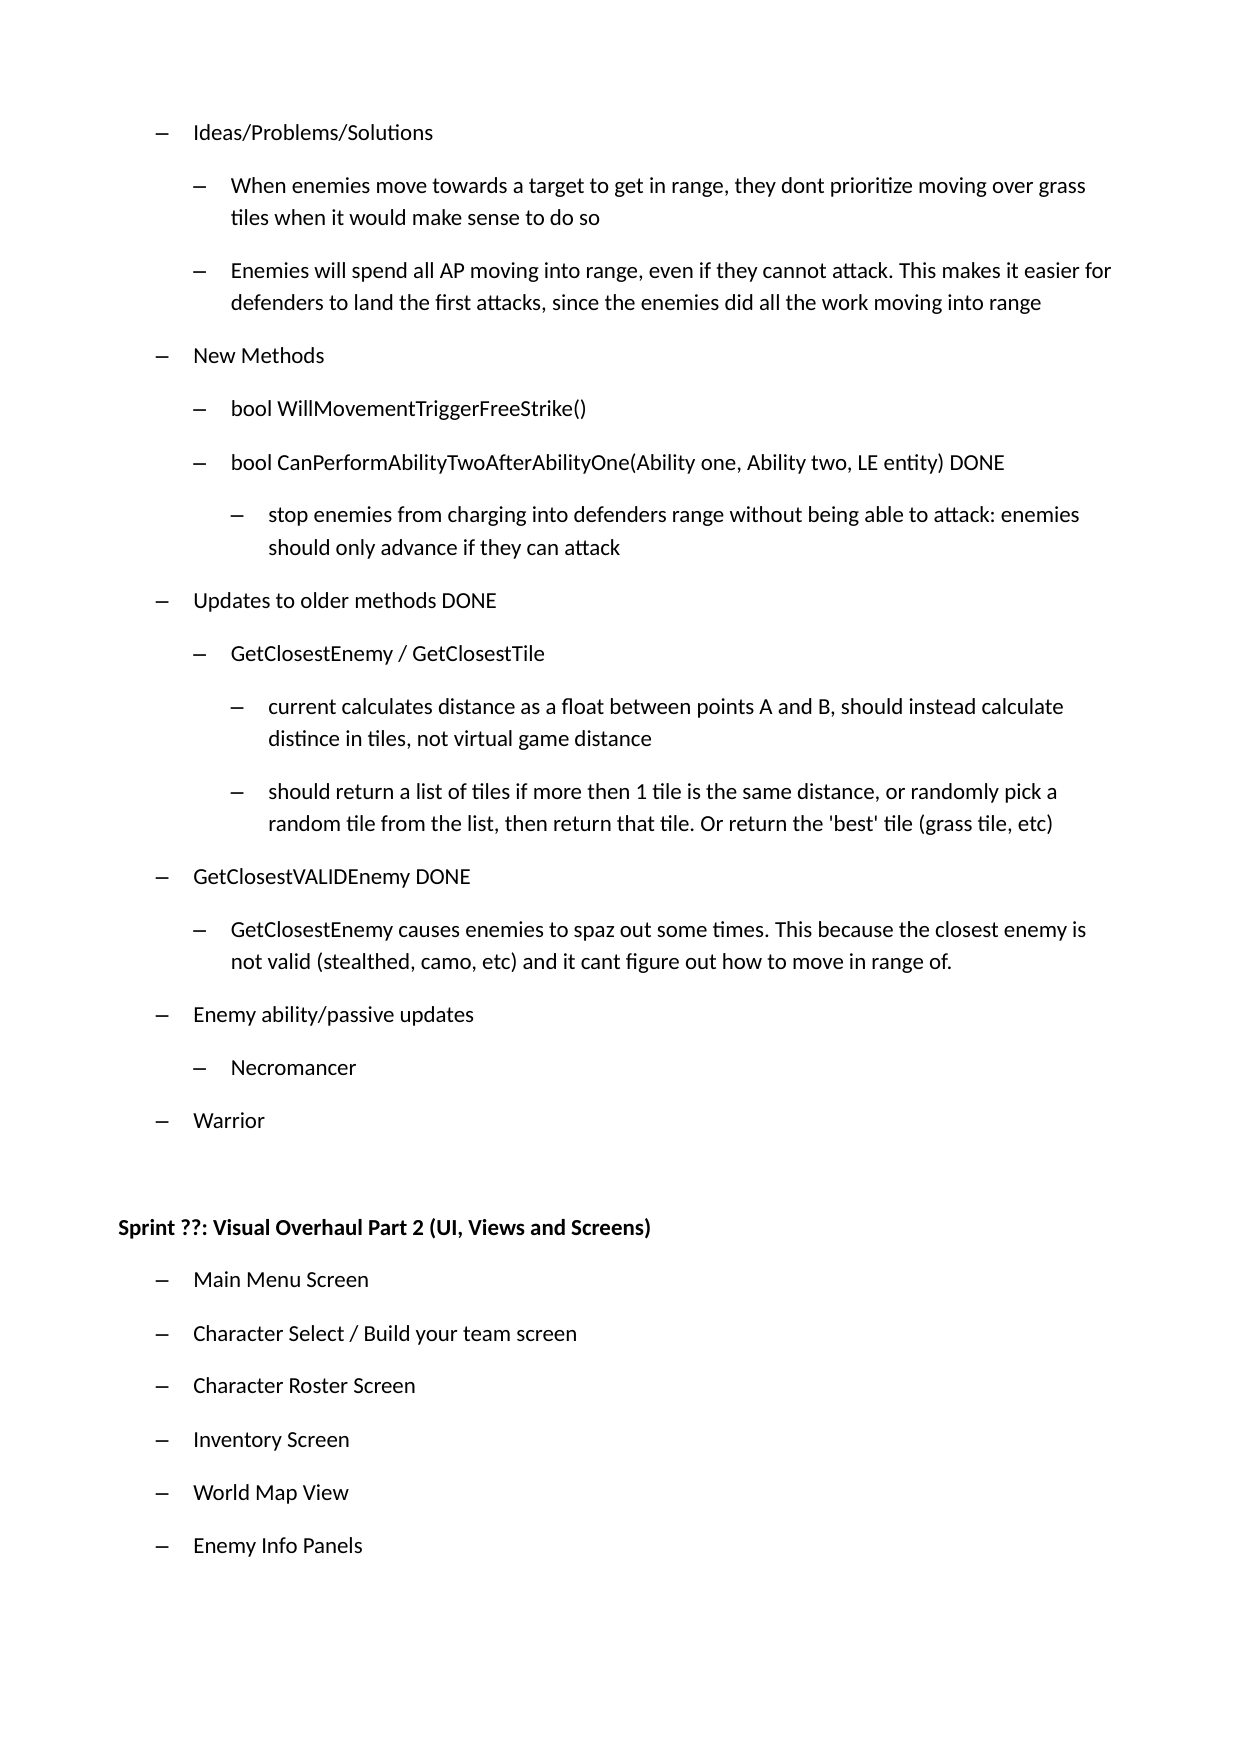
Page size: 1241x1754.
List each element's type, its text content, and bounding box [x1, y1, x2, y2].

list Updates to older methods DONE [156, 586, 1122, 614]
list stop enemies from charging into defenders range without being able to attack: enemies should only advance if they can attack [231, 501, 1122, 561]
list should return a list of tiles if more then 1 tile is the same distance, or randomly pick a random tile from the list, then return that tile. Or return the 'best' tile (grass tile, etc) [231, 777, 1122, 837]
list Character Roster Screen [156, 1372, 1122, 1400]
list Enemy Info Panels [156, 1531, 1122, 1559]
text Sprint ??: Visual Overhaul Part 2 (UI, Views and Screens) [118, 1213, 1122, 1241]
list Ideas/Problems/Solutions [156, 118, 1122, 146]
list GetClosestVALIDEnemy DONE [156, 862, 1122, 890]
list bool CanPerformAbilityTwoAfterAbilityOne(Ability one, Ability two, LE entity) DONE [193, 448, 1122, 476]
list Inventory Screen [156, 1425, 1122, 1453]
list GetClosestEnemy / GetClosestTile [193, 639, 1122, 667]
list GetClosestEnemy causes enemies to spaz out some times. This because the closest enemy is not valid (stealthed, camo, etc) and it cant figure out how to move in range of. [193, 915, 1122, 976]
list current calculates distance as a float between points A and B, should instead calculate distince in tiles, not virtual game distance [231, 692, 1122, 752]
list Warrior [156, 1107, 1122, 1134]
list bool WillMovementTriggerFreeStrike() [193, 394, 1122, 423]
list World Map View [156, 1478, 1122, 1506]
list Enemies will spend all AP moving into range, even if they cannot attack. This makes it easier for defenders to land the first attacks, since the enemies did all the work moving into range [193, 256, 1122, 317]
list Necromancer [193, 1053, 1122, 1082]
list New Methods [156, 342, 1122, 369]
list Character Select / Build your team screen [156, 1319, 1122, 1347]
list Enemy ability/passive updates [156, 1001, 1122, 1028]
list Main Menu Screen [156, 1266, 1122, 1294]
list When enemies move towards a target to get in range, they dont prioritize moving over grass tiles when it would make sense to do so [193, 171, 1122, 231]
